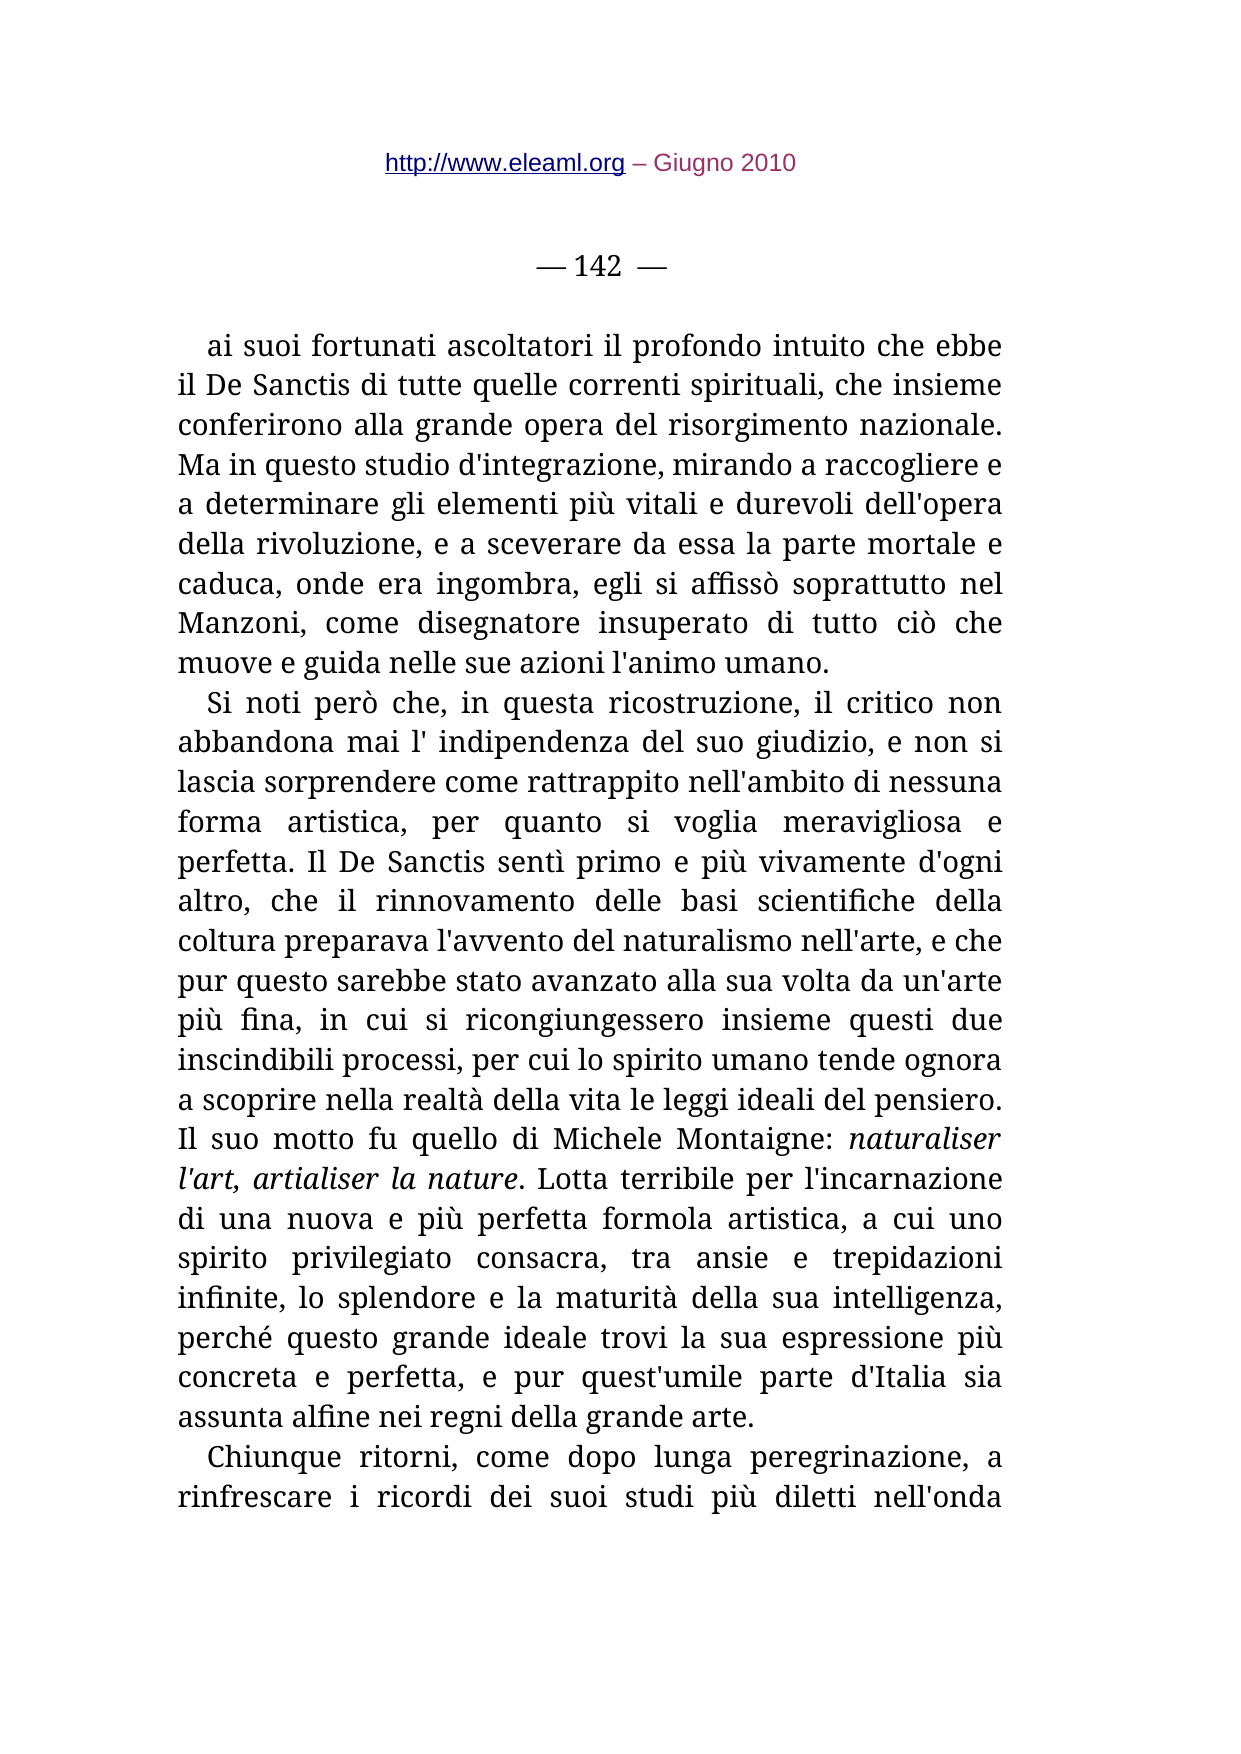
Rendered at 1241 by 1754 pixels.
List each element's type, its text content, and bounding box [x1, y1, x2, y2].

text Chiunque ritorni, come dopo lunga peregrinazione, a rinfrescare i ricordi dei suoi studi più diletti nell'onda [177, 1436, 1004, 1516]
text Si noti però che, in questa ricostruzione, il critico non abbandona mai l' indipendenza del suo giudizio, e non si lascia sorprendere come rattrappito nell'ambito di nessuna forma artistica, per quanto si voglia meravigliosa e perfetta. Il De Sanctis sentì primo e più vivamente d'ogni altro, che il rinnovamento delle basi scientifiche della coltura preparava l'avvento del naturalismo nell'arte, e che pur questo sarebbe stato avanzato alla sua volta da un'arte più fina, in cui si ricongiungessero insieme questi due inscindibili processi, per cui lo spirito umano tende ognora a scoprire nella realtà della vita le leggi ideali del pensiero. Il suo motto fu quello di Michele Montaigne: naturaliser l'art, artialiser la nature. Lotta terribile per l'incarnazione di una nuova e più perfetta formola artistica, a cui uno spirito privilegiato consacra, tra ansie e trepidazioni infinite, lo splendore e la maturità della sua intelligenza, perché questo grande ideale trovi la sua espressione più concreta e perfetta, e pur quest'umile parte d'Italia sia assunta alfine nei regni della grande arte. [177, 682, 1004, 1436]
text ai suoi fortunati ascoltatori il profondo intuito che ebbe il De Sanctis di tutte quelle correnti spirituali, che insieme conferirono alla grande opera del risorgimento nazionale. Ma in questo studio d'integrazione, mirando a raccogliere e a determinare gli elementi più vitali e durevoli dell'opera della rivoluzione, e a sceverare da essa la parte mortale e caduca, onde era ingombra, egli si affissò soprattutto nel Manzoni, come disegnatore insuperato di tutto ciò che muove e guida nelle sue azioni l'animo umano. [177, 325, 1004, 682]
text — 142 — [177, 246, 1004, 285]
